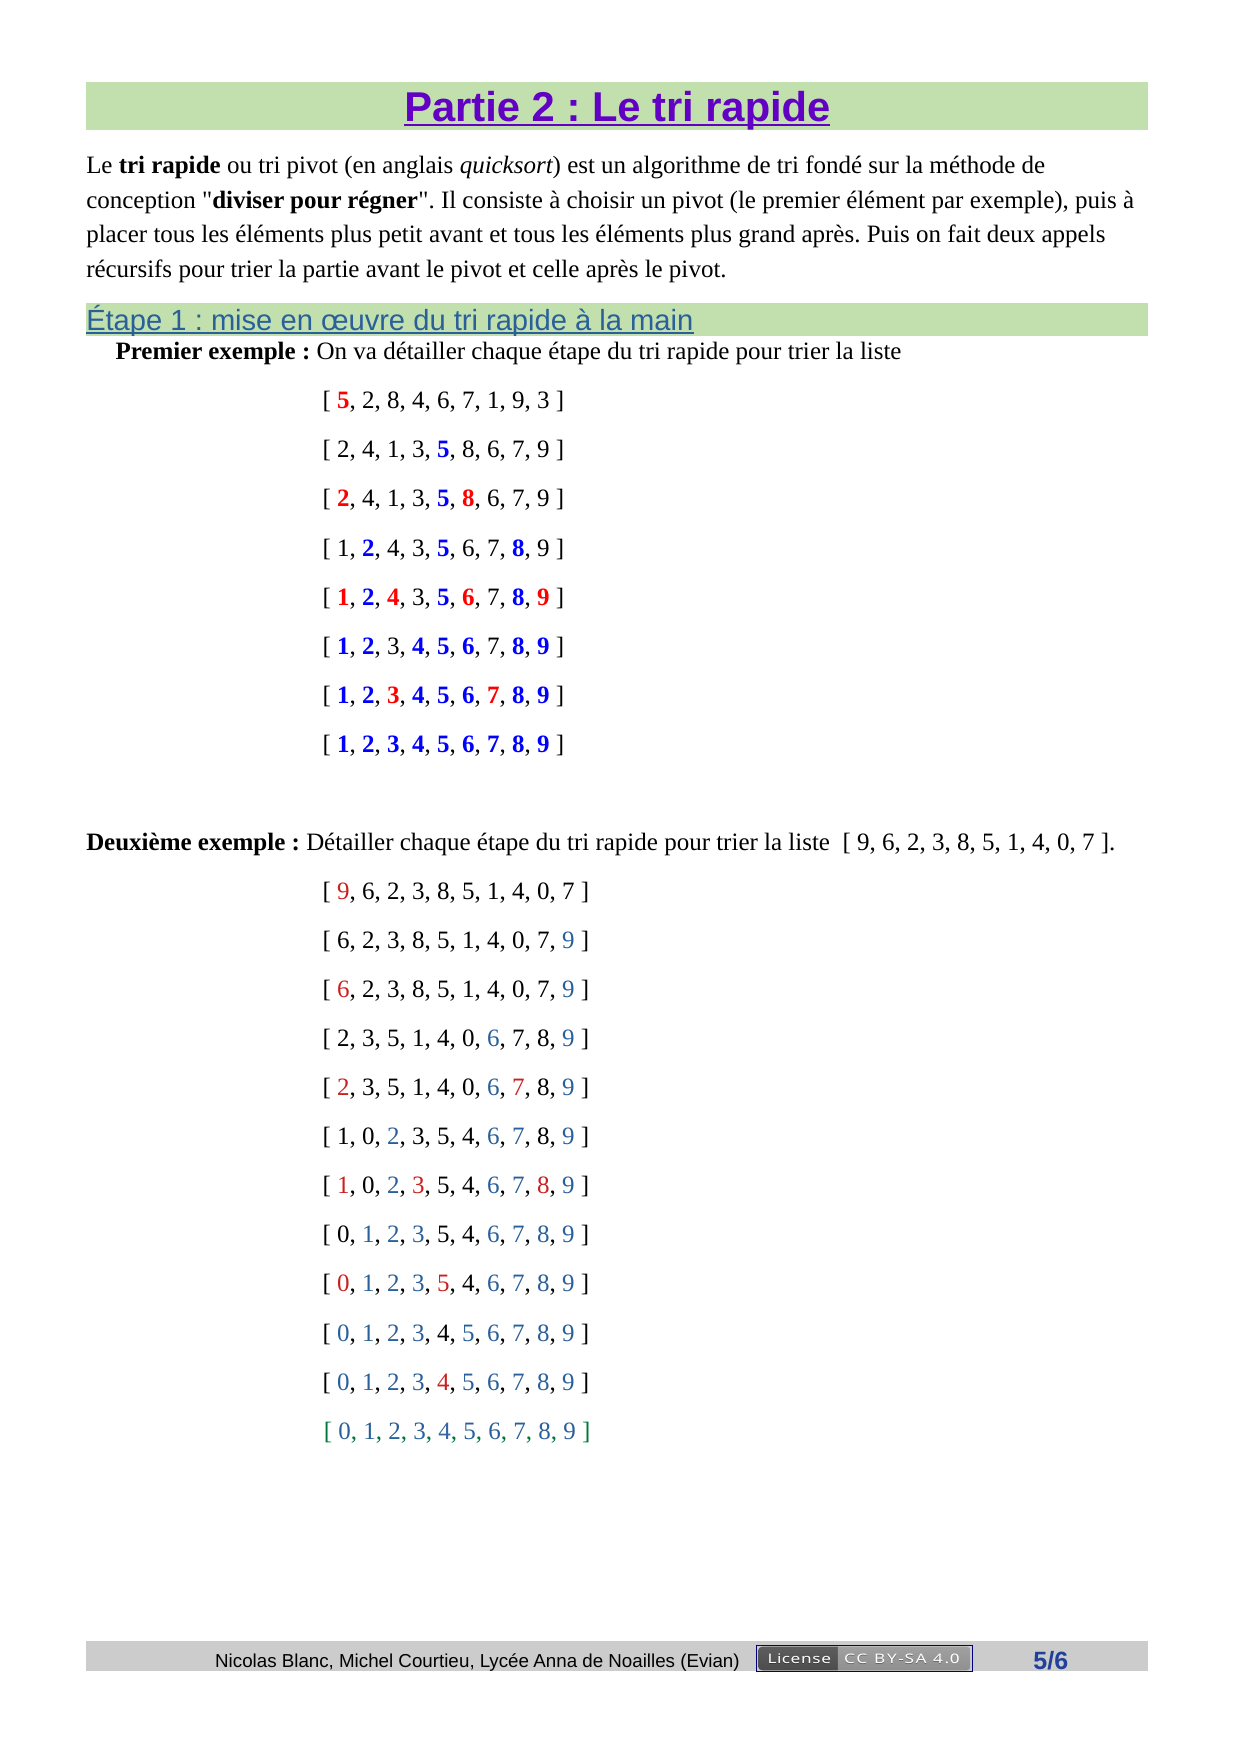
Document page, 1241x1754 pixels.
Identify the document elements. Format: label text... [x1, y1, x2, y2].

text [ 9, 6, 2, 3, 8, 5, 1, 4, 0, 7 ] [322, 876, 1148, 905]
text [ 0, 1, 2, 3, 5, 4, 6, 7, 8, 9 ] [322, 1268, 1148, 1297]
text [ 1, 2, 3, 4, 5, 6, 7, 8, 9 ] [322, 680, 1148, 708]
text [ 1, 2, 4, 3, 5, 6, 7, 8, 9 ] [322, 582, 1148, 610]
text [ 2, 4, 1, 3, 5, 8, 6, 7, 9 ] [322, 434, 1148, 463]
text [ 1, 0, 2, 3, 5, 4, 6, 7, 8, 9 ] [322, 1170, 1148, 1199]
text [ 2, 3, 5, 1, 4, 0, 6, 7, 8, 9 ] [322, 1072, 1148, 1101]
text [ 1, 2, 4, 3, 5, 6, 7, 8, 9 ] [322, 533, 1148, 561]
text Étape 1 : mise en œuvre du tri rapide à la main [86, 303, 1148, 336]
text [ 0, 1, 2, 3, 4, 5, 6, 7, 8, 9 ] [322, 1367, 1148, 1395]
text [ 1, 2, 3, 4, 5, 6, 7, 8, 9 ] [322, 631, 1148, 659]
text Le tri rapide ou tri pivot (en anglais quicksort) est un algorithme de tri fondé sur la méthode de conception "diviser pour régner". Il consiste à choisir un pivot (le premier élément par exemple), puis à placer tous les éléments plus petit avant et tous les éléments plus grand après. Puis on fait deux appels récursifs pour trier la partie avant le pivot et celle après le pivot. [86, 150, 1148, 282]
text [ 0, 1, 2, 3, 4, 5, 6, 7, 8, 9 ] [204, 1416, 1148, 1444]
text [ 1, 0, 2, 3, 5, 4, 6, 7, 8, 9 ] [322, 1121, 1148, 1150]
text [ 2, 3, 5, 1, 4, 0, 6, 7, 8, 9 ] [322, 1023, 1148, 1052]
text [ 5, 2, 8, 4, 6, 7, 1, 9, 3 ] [322, 385, 1148, 414]
text [ 6, 2, 3, 8, 5, 1, 4, 0, 7, 9 ] [322, 925, 1148, 954]
text [ 6, 2, 3, 8, 5, 1, 4, 0, 7, 9 ] [322, 974, 1148, 1003]
text [ 2, 4, 1, 3, 5, 8, 6, 7, 9 ] [322, 483, 1148, 512]
text Partie 2 : Le tri rapide [86, 82, 1148, 130]
text [ 0, 1, 2, 3, 4, 5, 6, 7, 8, 9 ] [322, 1318, 1148, 1346]
text Deuxième exemple : Détailler chaque étape du tri rapide pour trier la liste [ 9, 6, 2, 3, 8, 5, 1, 4, 0, 7 ]. [86, 827, 1148, 856]
text Premier exemple : On va détailler chaque étape du tri rapide pour trier la liste [115, 336, 1148, 365]
text [ 1, 2, 3, 4, 5, 6, 7, 8, 9 ] [322, 729, 1148, 758]
text [ 0, 1, 2, 3, 5, 4, 6, 7, 8, 9 ] [322, 1219, 1148, 1248]
